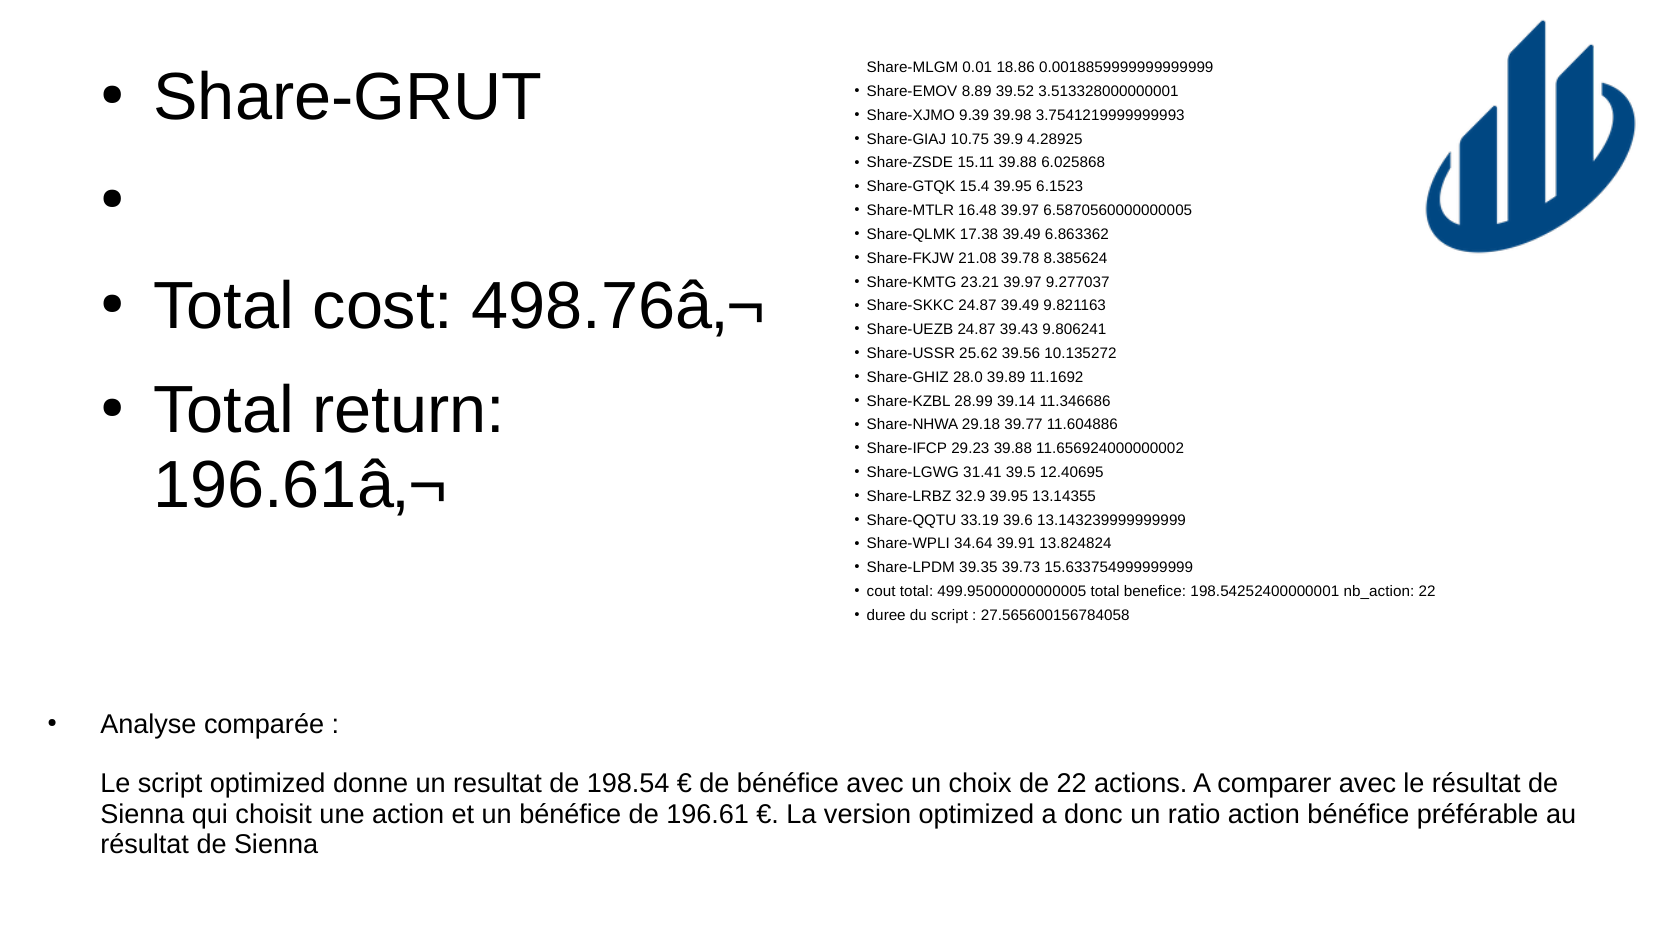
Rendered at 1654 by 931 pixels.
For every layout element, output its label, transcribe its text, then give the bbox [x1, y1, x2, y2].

list Share-GRUT Total cost: 498.76â‚¬ Total return: 196.61â‚¬ [82, 59, 798, 532]
picture [1417, 12, 1642, 266]
list Share-MLGM 0.01 18.86 0.0018859999999999999 Share-EMOV 8.89 39.52 3.513328000000001 Share-XJMO 9.39 39.98 3.7541219999999993 Share-GIAJ 10.75 39.9 4.28925 Share-ZSDE 15.11 39.88 6.025868 Share-GTQK 15.4 39.95 6.1523 Share-MTLR 16.48 39.97 6.5870560000000005 Share-QLMK 17.38 39.49 6.863362 Share-FKJW 21.08 39.78 8.385624 Share-KMTG 23.21 39.97 9.277037 Share-SKKC 24.87 39.49 9.821163 Share-UEZB 24.87 39.43 9.806241 Share-USSR 25.62 39.56 10.135272 Share-GHIZ 28.0 39.89 11.1692 Share-KZBL 28.99 39.14 11.346686 Share-NHWA 29.18 39.77 11.604886 Share-IFCP 29.23 39.88 11.656924000000002 Share-LGWG 31.41 39.5 12.40695 Share-LRBZ 32.9 39.95 13.14355 Share-QQTU 33.19 39.6 13.143239999999999 Share-WPLI 34.64 39.91 13.824824 Share-LPDM 39.35 39.73 15.633754999999999 cout total: 499.95000000000005 total benefice: 198.54252400000001 nb_action: 22 duree du script : 27.565600156784058 [850, 59, 1565, 650]
list Analyse comparée : Le script optimized donne un resultat de 198.54 € de bénéfice avec un choix de 22 actions. A comparer avec le résultat de Sienna qui choisit une action et un bénéfice de 196.61 €. La version optimized a donc un ratio action bénéfice préférable au résultat de Sienna [29, 708, 1625, 916]
